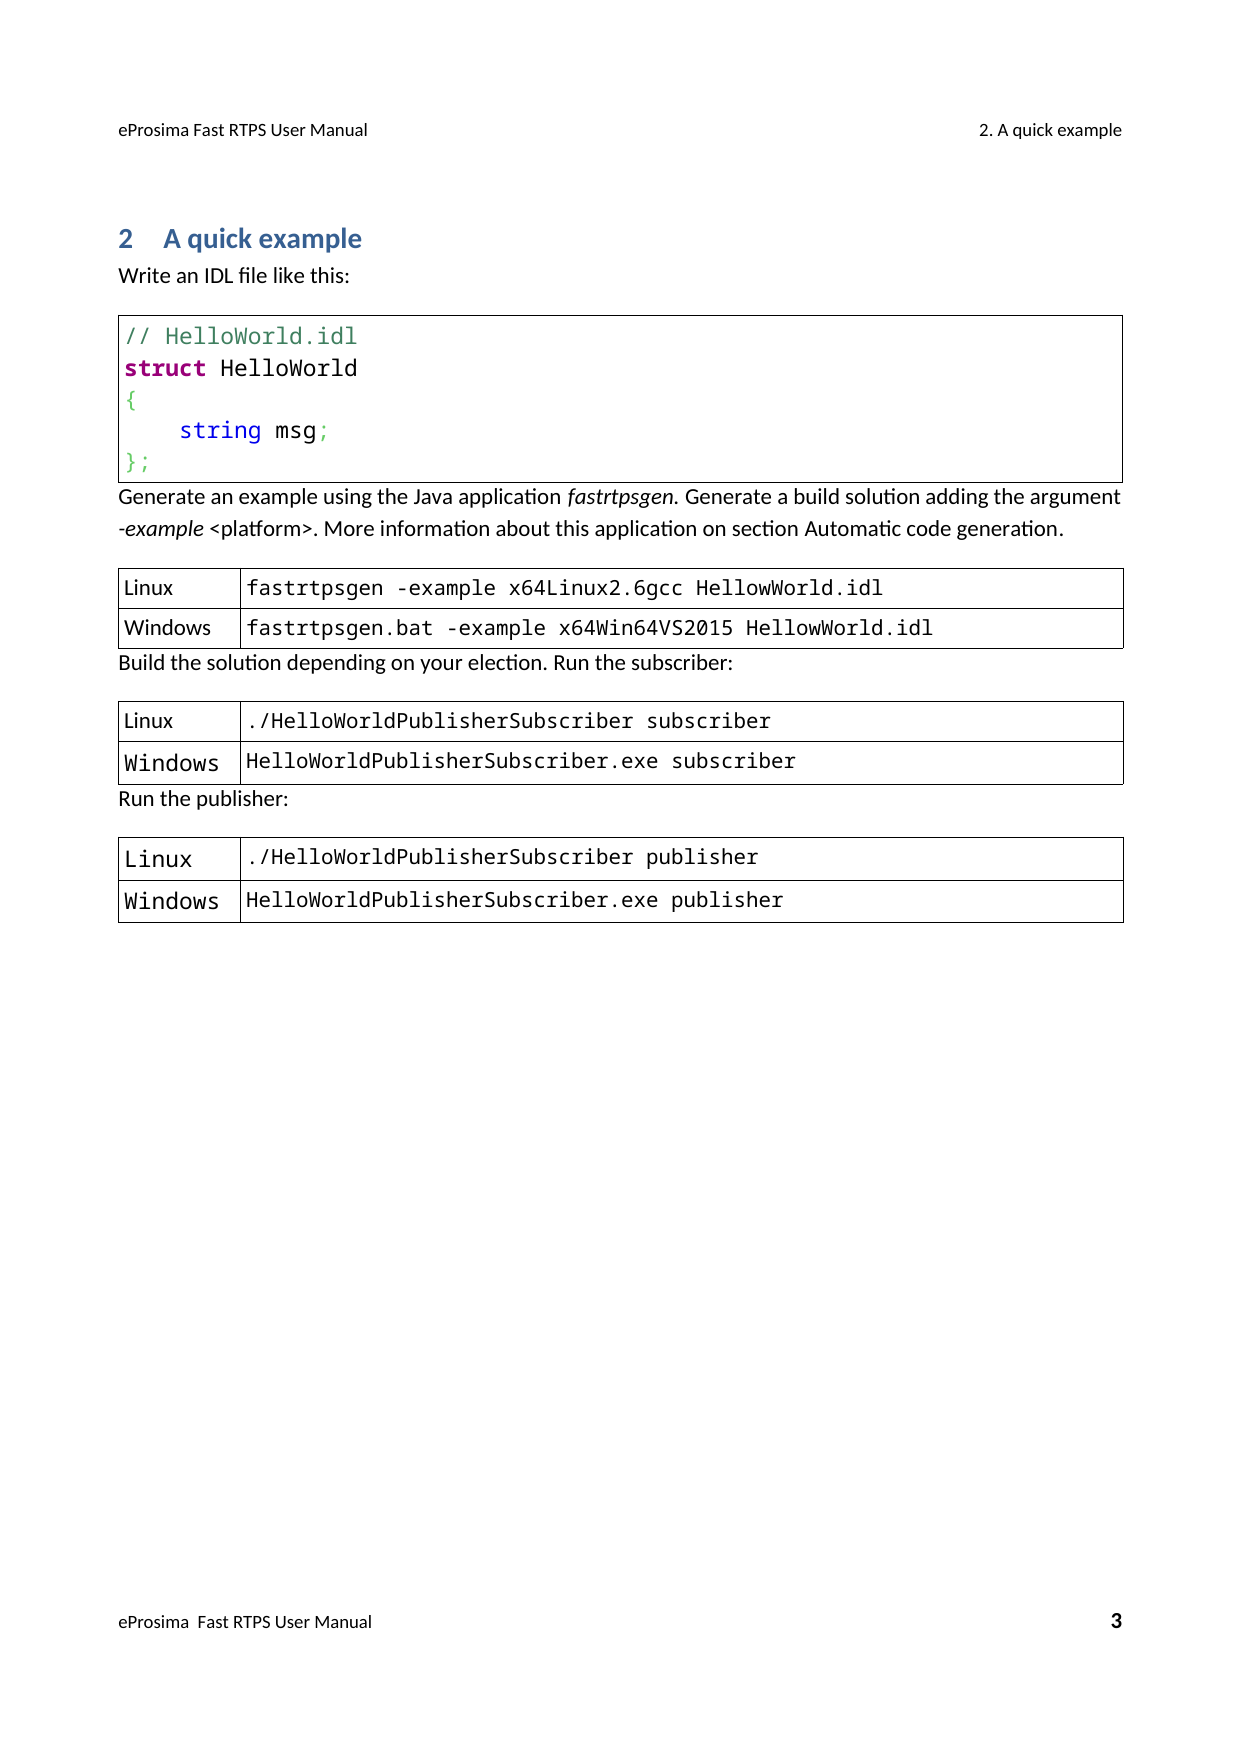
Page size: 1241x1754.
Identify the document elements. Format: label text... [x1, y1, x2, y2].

table_cell Windows [119, 742, 240, 783]
table_cell Windows [119, 881, 240, 922]
table_header Linux [119, 838, 240, 879]
table_cell Windows [119, 609, 240, 648]
table_cell fastrtpsgen.bat -example x64Win64VS2015 HellowWorld.idl [241, 609, 1123, 648]
table_cell HelloWorldPublisherSubscriber.exe subscriber [241, 742, 1123, 783]
text Run the publisher: [118, 785, 1122, 812]
text Write an IDL file like this: [118, 261, 1122, 289]
table_header ./HelloWorldPublisherSubscriber subscriber [241, 702, 1123, 741]
table_header ./HelloWorldPublisherSubscriber publisher [241, 838, 1123, 879]
text Generate an example using the Java application fastrtpsgen. Generate a build solution adding the argument -example <platform>. More information about this application on section Automatic code generation. [118, 483, 1122, 543]
subtitle A quick example [118, 221, 1122, 256]
text Build the solution depending on your election. Run the subscriber: [118, 649, 1122, 676]
table_cell HelloWorldPublisherSubscriber.exe publisher [241, 881, 1123, 922]
table_header Linux [119, 702, 240, 741]
table_header // HelloWorld.idl struct HelloWorld { string msg; }; [119, 316, 1122, 482]
table_header Linux [119, 569, 240, 608]
table_header fastrtpsgen -example x64Linux2.6gcc HellowWorld.idl [241, 569, 1123, 608]
